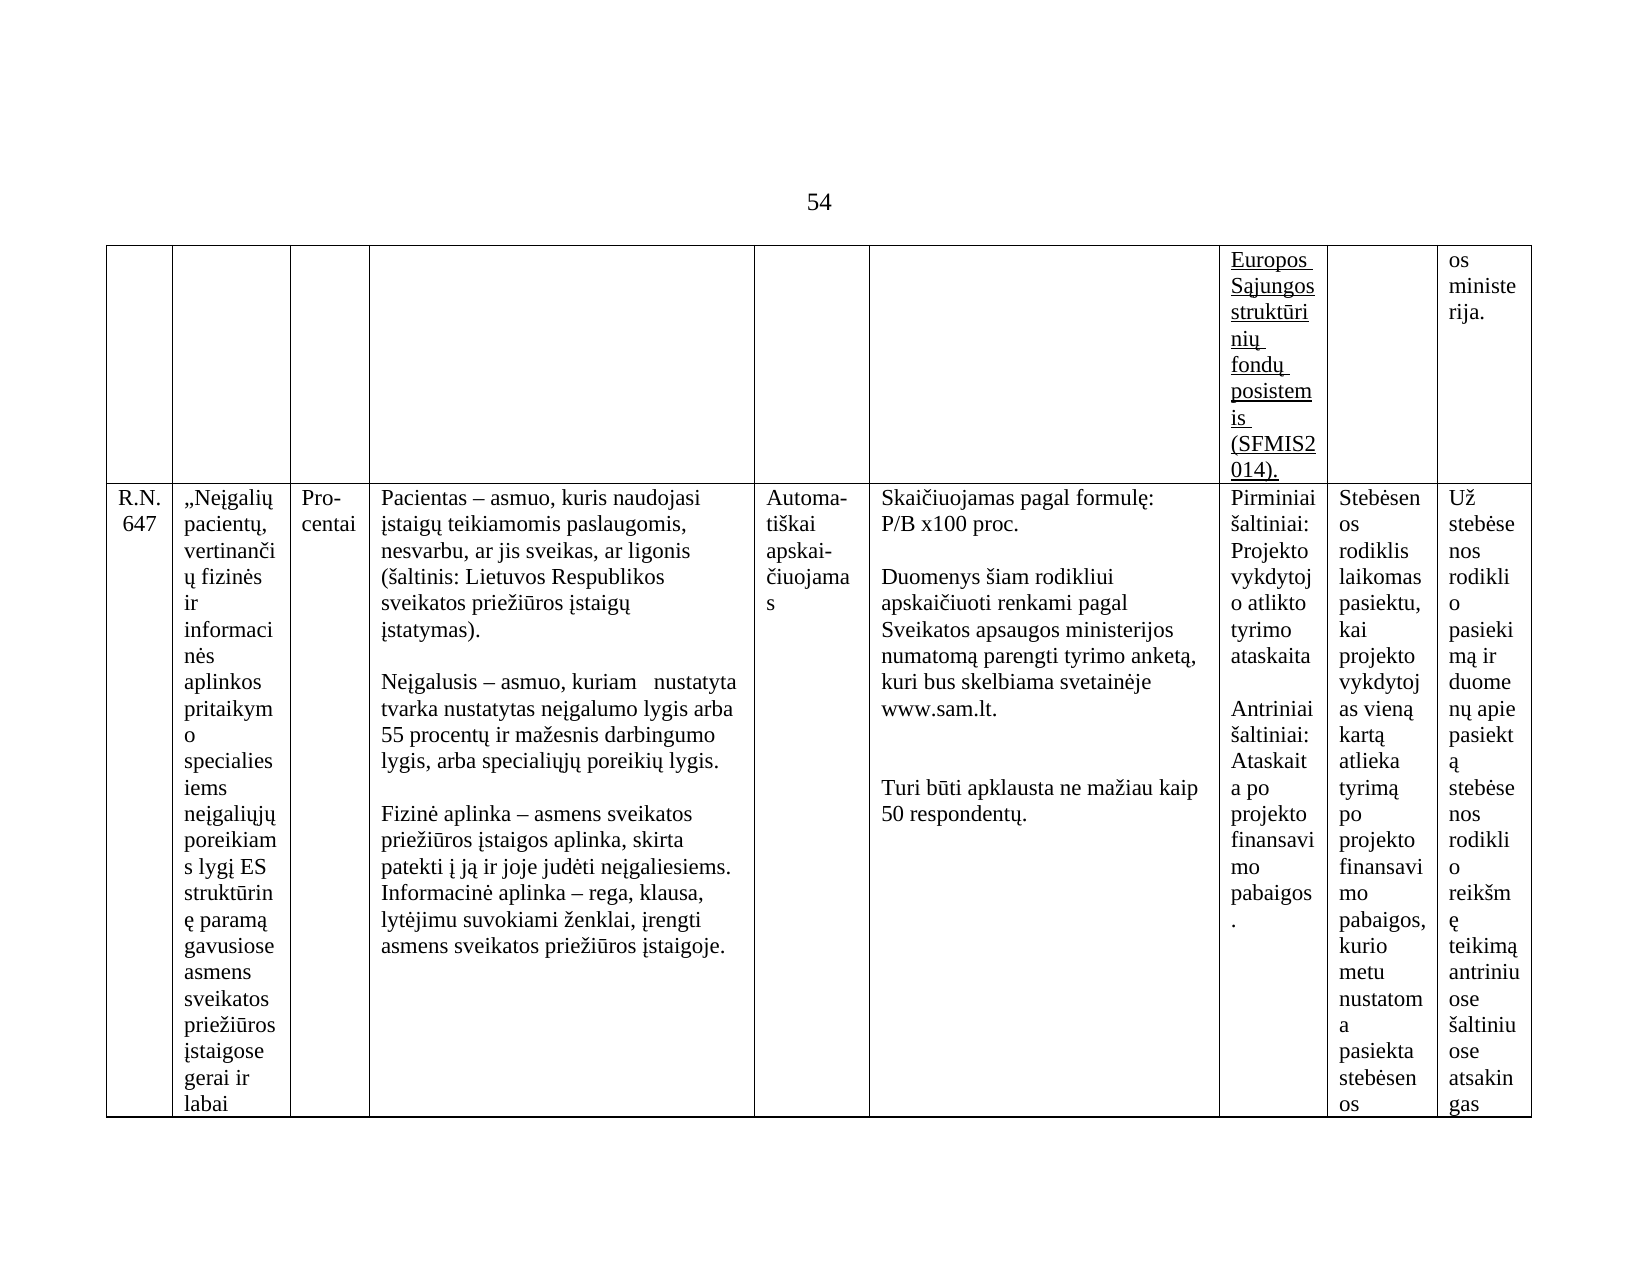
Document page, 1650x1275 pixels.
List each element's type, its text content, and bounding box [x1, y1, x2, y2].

table_cell Stebėsenos rodiklis laikomas pasiektu, kai projekto vykdytojas vieną kartą atlieka tyrimą po projekto finansavimo pabaigos, kurio metu nustatoma pasiekta stebėsenos [1328, 484, 1437, 1116]
table_cell Europos Sąjungos struktūrinių fondų posistemis (SFMIS2014). [1220, 246, 1327, 483]
table_cell [755, 246, 869, 483]
table_cell Pirminiai šaltiniai: Projekto vykdytojo atlikto tyrimo ataskaita Antriniai šaltiniai: Ataskaita po projekto finansavimo pabaigos. [1220, 484, 1327, 1116]
table_cell Pro-centai [291, 484, 369, 1116]
table_cell [870, 246, 1219, 483]
table_cell [291, 246, 369, 483]
table_cell os ministerija. [1438, 246, 1531, 483]
table_cell Už stebėsenos rodiklio pasiekimą ir duomenų apie pasiektą stebėsenos rodiklio reikšmę teikimą antriniuose šaltiniuose atsakingas [1438, 484, 1531, 1116]
table_cell Skaičiuojamas pagal formulę: P/B x100 proc. Duomenys šiam rodikliui apskaičiuoti renkami pagal Sveikatos apsaugos ministerijos numatomą parengti tyrimo anketą, kuri bus skelbiama svetainėje www.sam.lt. Turi būti apklausta ne mažiau kaip 50 respondentų. [870, 484, 1219, 1116]
table_cell [1328, 246, 1437, 483]
table_cell [370, 246, 754, 483]
table_cell „Neįgalių pacientų, vertinančių fizinės ir informacinės aplinkos pritaikymo specialiesiems neįgaliųjų poreikiams lygį ES struktūrinę paramą gavusiose asmens sveikatos priežiūros įstaigose gerai ir labai [173, 484, 290, 1116]
table_cell [173, 246, 290, 483]
table_cell [107, 246, 172, 483]
table_cell Pacientas – asmuo, kuris naudojasi įstaigų teikiamomis paslaugomis, nesvarbu, ar jis sveikas, ar ligonis (šaltinis: Lietuvos Respublikos sveikatos priežiūros įstaigų įstatymas). Neįgalusis – asmuo, kuriam nustatyta tvarka nustatytas neįgalumo lygis arba 55 procentų ir mažesnis darbingumo lygis, arba specialiųjų poreikių lygis. Fizinė aplinka – asmens sveikatos priežiūros įstaigos aplinka, skirta patekti į ją ir joje judėti neįgaliesiems. Informacinė aplinka – rega, klausa, lytėjimu suvokiami ženklai, įrengti asmens sveikatos priežiūros įstaigoje. [370, 484, 754, 1116]
table_cell Automa-tiškai apskai-čiuojamas [755, 484, 869, 1116]
table_cell R.N.647 [107, 484, 172, 1116]
